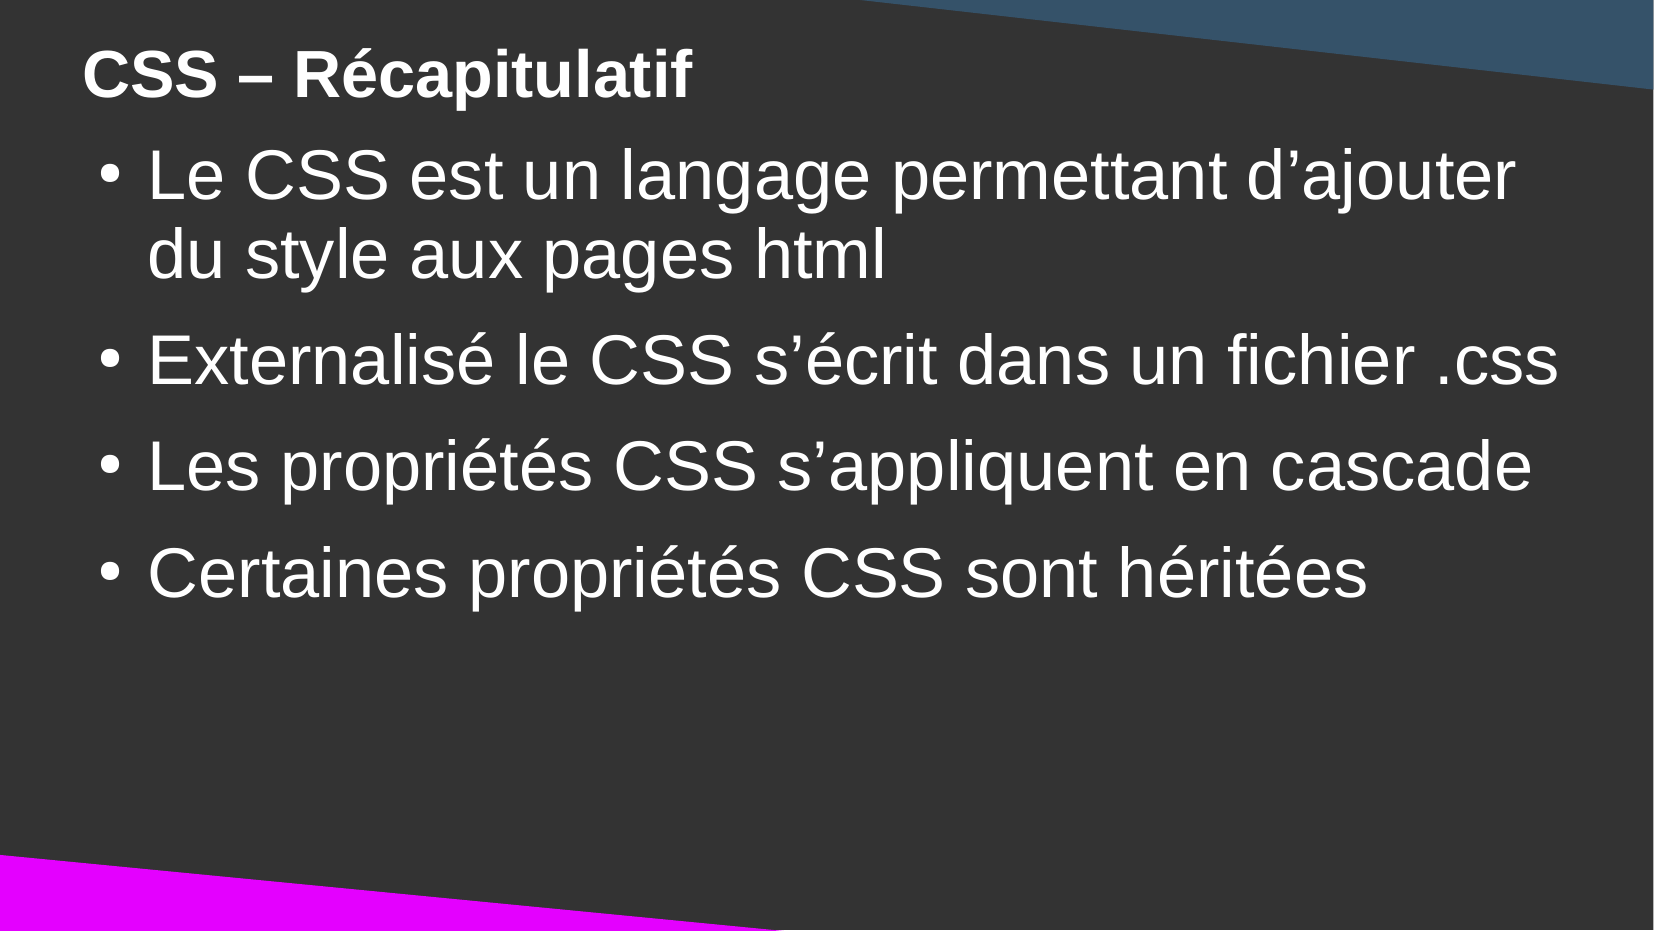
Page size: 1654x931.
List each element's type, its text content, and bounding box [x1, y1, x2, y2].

text_box [0, 854, 784, 931]
list Le CSS est un langage permettant d’ajouter du style aux pages html Externalisé le CSS s’écrit dans un fichier .css Les propriétés CSS s’appliquent en cascade Certaines propriétés CSS sont héritées [80, 135, 1605, 621]
text_box [860, 0, 1654, 90]
title CSS – Récapitulatif [82, 37, 1571, 114]
